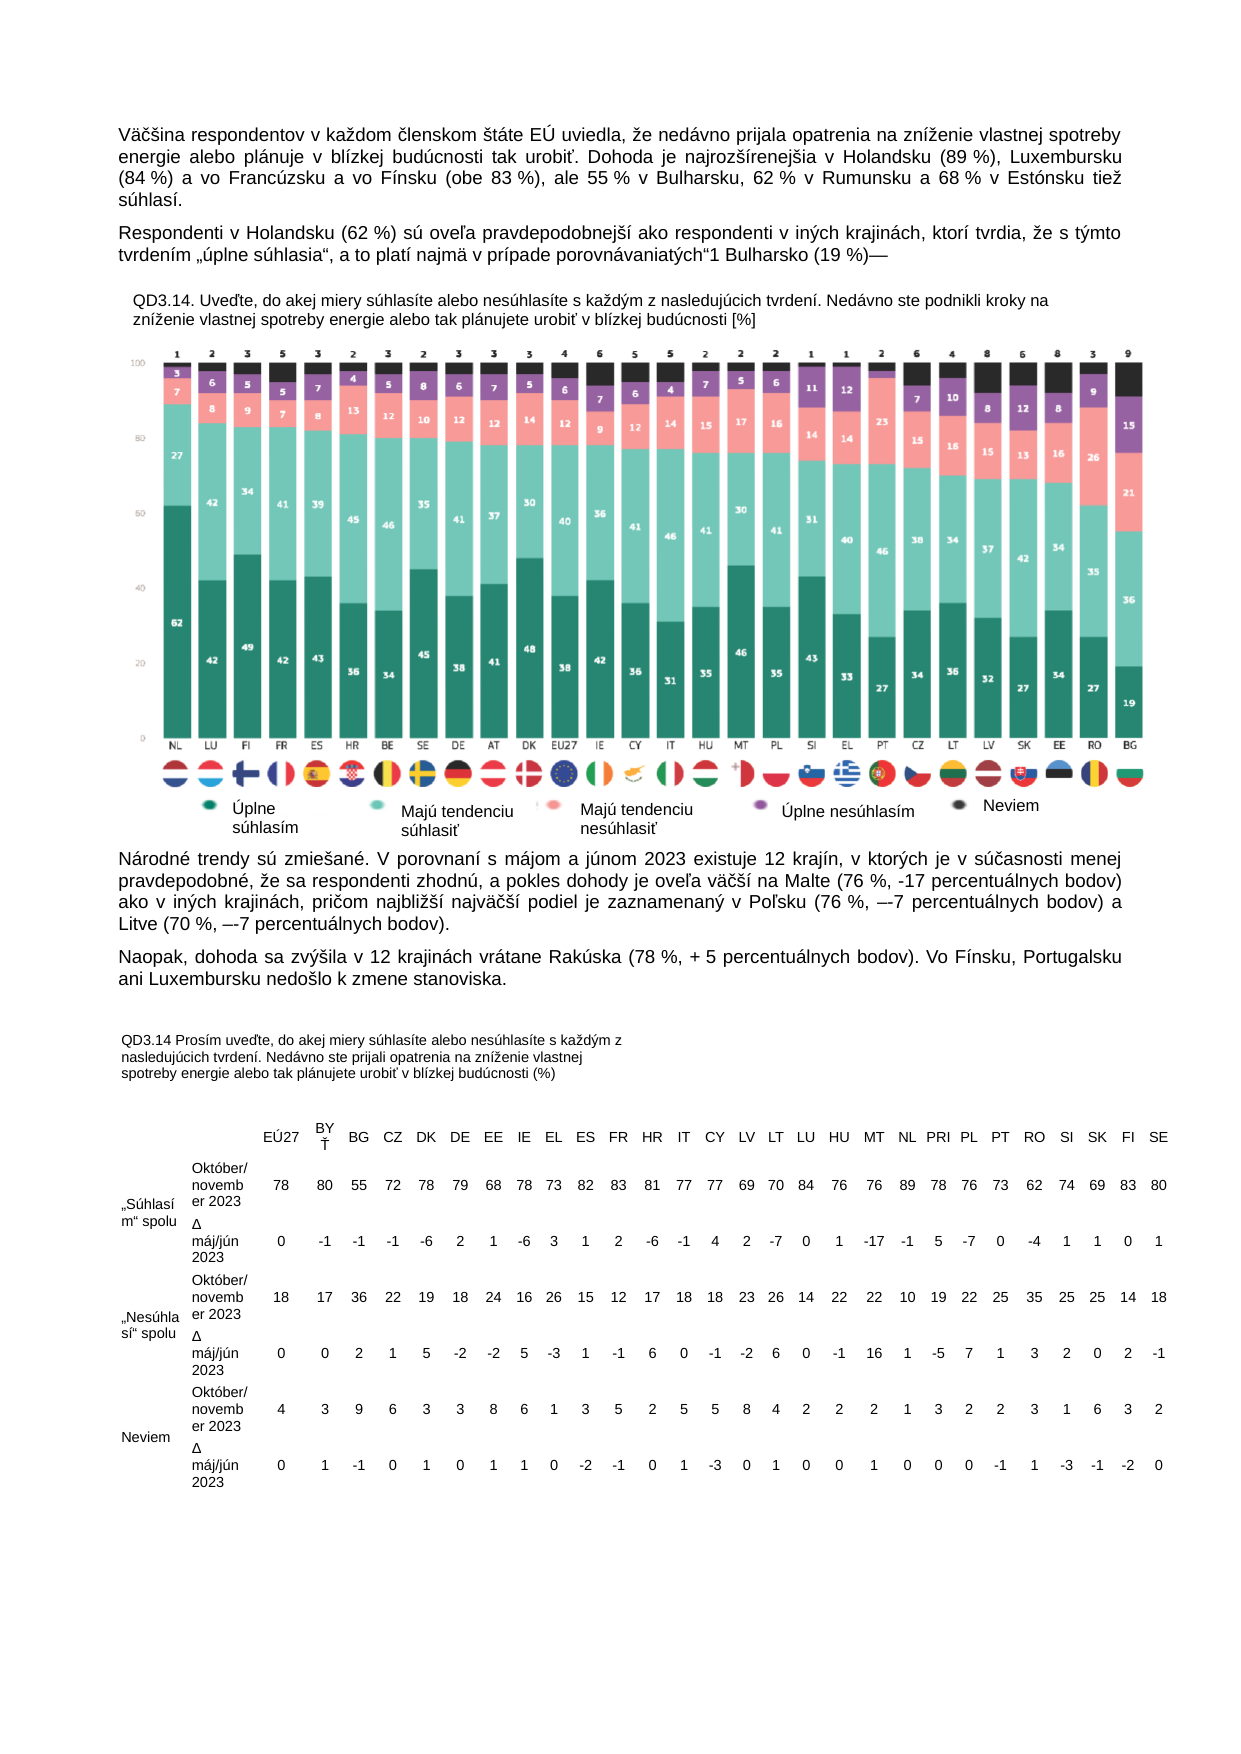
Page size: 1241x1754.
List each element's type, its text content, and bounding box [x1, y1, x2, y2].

table_cell 77 [698, 1157, 732, 1213]
table_cell [341, 1085, 376, 1117]
table_cell 16 [856, 1325, 892, 1381]
table_cell 19 [409, 1269, 443, 1325]
table_header [790, 1029, 822, 1085]
table_cell 2 [1114, 1325, 1142, 1381]
table_cell -3 [538, 1325, 569, 1381]
table_cell 3 [1016, 1381, 1052, 1437]
table_cell 12 [602, 1269, 635, 1325]
table_cell 73 [984, 1157, 1016, 1213]
table_header [761, 1029, 790, 1085]
table_cell -2 [443, 1325, 477, 1381]
table_cell 1 [477, 1437, 510, 1493]
table_cell 14 [1114, 1269, 1142, 1325]
table_cell 3 [923, 1381, 954, 1437]
table_cell 1 [761, 1437, 790, 1493]
table_cell 0 [254, 1325, 308, 1381]
table_header QD3.14 Prosím uveďte, do akej miery súhlasíte alebo nesúhlasíte s každým z nasledujúcich tvrdení. Nedávno ste prijali opatrenia na zníženie vlastnej spotreby energie alebo tak plánujete urobiť v blízkej budúcnosti (%) [118, 1029, 635, 1085]
table_cell 2 [790, 1381, 822, 1437]
text Národné trendy sú zmiešané. V porovnaní s májom a júnom 2023 existuje 12 krajín, v ktorých je v súčasnosti menej pravdepodobné, že sa respondenti zhodnú, a pokles dohody je oveľa väčší na Malte (76 %, -17 percentuálnych bodov) ako v iných krajinách, pričom najbližší najväčší podiel je zaznamenaný v Poľsku (76 %, –-7 percentuálnych bodov) a Litve (70 %, –-7 percentuálnych bodov). [118, 277, 1122, 934]
table_header [698, 1029, 732, 1085]
table_cell BYŤ [308, 1117, 341, 1157]
table_cell 22 [954, 1269, 984, 1325]
table_cell 1 [822, 1213, 856, 1269]
table_cell 22 [822, 1269, 856, 1325]
table_cell 80 [1142, 1157, 1175, 1213]
table_cell 70 [761, 1157, 790, 1213]
table_cell 18 [443, 1269, 477, 1325]
table_cell [790, 1085, 822, 1117]
table_cell 1 [569, 1325, 602, 1381]
text Naopak, dohoda sa zvýšila v 12 krajinách vrátane Rakúska (78 %, + 5 percentuálnych bodov). Vo Fínsku, Portugalsku ani Luxembursku nedošlo k zmene stanoviska. [118, 946, 1122, 989]
table_cell 68 [477, 1157, 510, 1213]
table_cell 3 [308, 1381, 341, 1437]
table_cell -1 [984, 1437, 1016, 1493]
table_cell 17 [308, 1269, 341, 1325]
table_cell 2 [1053, 1325, 1081, 1381]
picture [124, 343, 1152, 823]
table_cell [189, 1117, 254, 1157]
table_cell 1 [1142, 1213, 1175, 1269]
table_cell 2 [732, 1213, 761, 1269]
table_cell 72 [376, 1157, 409, 1213]
table_cell -7 [761, 1213, 790, 1269]
table_cell 19 [923, 1269, 954, 1325]
table_cell [308, 1085, 341, 1117]
table_cell 0 [254, 1213, 308, 1269]
table_cell 2 [635, 1381, 669, 1437]
table_cell 76 [856, 1157, 892, 1213]
table_cell FR [602, 1117, 635, 1157]
table_cell 2 [602, 1213, 635, 1269]
table_cell -1 [602, 1325, 635, 1381]
table_cell Október/november 2023 [189, 1381, 254, 1437]
table_cell 0 [1081, 1325, 1114, 1381]
table_cell 0 [443, 1437, 477, 1493]
table_cell 3 [569, 1381, 602, 1437]
table_cell 5 [602, 1381, 635, 1437]
table_cell -1 [698, 1325, 732, 1381]
table_cell 1 [856, 1437, 892, 1493]
table_cell 78 [510, 1157, 538, 1213]
table_cell [376, 1085, 409, 1117]
table_cell [761, 1085, 790, 1117]
table_cell 73 [538, 1157, 569, 1213]
table_cell 0 [254, 1437, 308, 1493]
table_cell EE [477, 1117, 510, 1157]
table_header [1016, 1029, 1052, 1085]
table_cell 55 [341, 1157, 376, 1213]
table_cell Október/november 2023 [189, 1269, 254, 1325]
table_cell 76 [954, 1157, 984, 1213]
table_cell BG [341, 1117, 376, 1157]
table_cell -17 [856, 1213, 892, 1269]
table_cell 2 [443, 1213, 477, 1269]
table_header [1081, 1029, 1114, 1085]
table_cell 25 [984, 1269, 1016, 1325]
table_cell 74 [1053, 1157, 1081, 1213]
table_cell Október/november 2023 [189, 1157, 254, 1213]
table_cell 10 [892, 1269, 923, 1325]
table_cell ES [569, 1117, 602, 1157]
table_cell [923, 1085, 954, 1117]
table_cell 1 [538, 1381, 569, 1437]
table_cell -1 [602, 1437, 635, 1493]
table_header [984, 1029, 1016, 1085]
table_header [892, 1029, 923, 1085]
table_cell 22 [856, 1269, 892, 1325]
table_cell 8 [732, 1381, 761, 1437]
table_cell 0 [1114, 1213, 1142, 1269]
table_cell 2 [1142, 1381, 1175, 1437]
table_cell -1 [341, 1437, 376, 1493]
table_cell 18 [254, 1269, 308, 1325]
table_cell -2 [477, 1325, 510, 1381]
table_cell 22 [376, 1269, 409, 1325]
table_cell LU [790, 1117, 822, 1157]
table_cell -1 [341, 1213, 376, 1269]
table_cell LT [761, 1117, 790, 1157]
table_cell -4 [1016, 1213, 1052, 1269]
table_cell 3 [538, 1213, 569, 1269]
table_header [822, 1029, 856, 1085]
table_cell 0 [790, 1213, 822, 1269]
table_cell SE [1142, 1117, 1175, 1157]
table_cell NL [892, 1117, 923, 1157]
table_cell 78 [923, 1157, 954, 1213]
table_header [1053, 1029, 1081, 1085]
table_cell 3 [409, 1381, 443, 1437]
table_cell -7 [954, 1213, 984, 1269]
table_cell 4 [761, 1381, 790, 1437]
table_cell 76 [822, 1157, 856, 1213]
table_cell [670, 1085, 698, 1117]
table_cell -2 [569, 1437, 602, 1493]
table_cell 89 [892, 1157, 923, 1213]
table_cell 4 [698, 1213, 732, 1269]
table_cell 69 [732, 1157, 761, 1213]
table_cell 36 [341, 1269, 376, 1325]
table_cell [1142, 1085, 1175, 1117]
table_cell 0 [790, 1325, 822, 1381]
table_cell [538, 1085, 569, 1117]
table_cell 5 [670, 1381, 698, 1437]
table_cell 0 [732, 1437, 761, 1493]
table_cell Δ máj/jún 2023 [189, 1213, 254, 1269]
table_cell 16 [510, 1269, 538, 1325]
table_cell -6 [409, 1213, 443, 1269]
table_cell -3 [698, 1437, 732, 1493]
table_cell 78 [409, 1157, 443, 1213]
table_cell 1 [892, 1325, 923, 1381]
table_cell [698, 1085, 732, 1117]
table_cell 0 [635, 1437, 669, 1493]
table_cell [477, 1085, 510, 1117]
table_cell 26 [761, 1269, 790, 1325]
table_cell 1 [670, 1437, 698, 1493]
table_cell 9 [341, 1381, 376, 1437]
table_cell 0 [308, 1325, 341, 1381]
table_cell -1 [376, 1213, 409, 1269]
table_cell PRI [923, 1117, 954, 1157]
table_cell -1 [822, 1325, 856, 1381]
table_cell 0 [923, 1437, 954, 1493]
table_cell Neviem [118, 1381, 189, 1493]
table_cell 14 [790, 1269, 822, 1325]
table_cell 1 [1081, 1213, 1114, 1269]
table_cell 62 [1016, 1157, 1052, 1213]
table_cell 0 [892, 1437, 923, 1493]
table_cell 5 [409, 1325, 443, 1381]
table_cell 15 [569, 1269, 602, 1325]
table_cell 6 [376, 1381, 409, 1437]
table_cell 83 [602, 1157, 635, 1213]
table_cell 79 [443, 1157, 477, 1213]
table_cell [118, 1117, 189, 1157]
table_header [635, 1029, 669, 1085]
table_cell 2 [822, 1381, 856, 1437]
table_cell 0 [670, 1325, 698, 1381]
text Respondenti v Holandsku (62 %) sú oveľa pravdepodobnejší ako respondenti v iných krajinách, ktorí tvrdia, že s týmto tvrdením „úplne súhlasia“, a to platí najmä v prípade porovnávaniatých“1 Bulharsko (19 %)— [118, 222, 1122, 265]
table_cell MT [856, 1117, 892, 1157]
table_cell -2 [1114, 1437, 1142, 1493]
text Väčšina respondentov v každom členskom štáte EÚ uviedla, že nedávno prijala opatrenia na zníženie vlastnej spotreby energie alebo plánuje v blízkej budúcnosti tak urobiť. Dohoda je najrozšírenejšia v Holandsku (89 %), Luxembursku (84 %) a vo Francúzsku a vo Fínsku (obe 83 %), ale 55 % v Bulharsku, 62 % v Rumunsku a 68 % v Estónsku tiež súhlasí. [118, 124, 1122, 210]
table_cell [569, 1085, 602, 1117]
table_cell -2 [732, 1325, 761, 1381]
table_cell EL [538, 1117, 569, 1157]
table_cell 2 [856, 1381, 892, 1437]
table_cell -1 [670, 1213, 698, 1269]
table_cell SK [1081, 1117, 1114, 1157]
table_cell LV [732, 1117, 761, 1157]
table_cell 0 [984, 1213, 1016, 1269]
table_cell RO [1016, 1117, 1052, 1157]
table_cell [602, 1085, 635, 1117]
table_cell 6 [1081, 1381, 1114, 1437]
table_cell 3 [1114, 1381, 1142, 1437]
table_cell 5 [923, 1213, 954, 1269]
table_cell 1 [1053, 1213, 1081, 1269]
table_cell 0 [538, 1437, 569, 1493]
table_cell [409, 1085, 443, 1117]
table_cell 17 [635, 1269, 669, 1325]
table_cell 80 [308, 1157, 341, 1213]
table_cell [510, 1085, 538, 1117]
table_cell 5 [698, 1381, 732, 1437]
table_header [1114, 1029, 1142, 1085]
table_cell 26 [538, 1269, 569, 1325]
table_cell 24 [477, 1269, 510, 1325]
table_cell [732, 1085, 761, 1117]
table_cell [1053, 1085, 1081, 1117]
table_cell SI [1053, 1117, 1081, 1157]
table_cell 1 [376, 1325, 409, 1381]
table_cell 1 [1053, 1381, 1081, 1437]
table_cell 1 [569, 1213, 602, 1269]
table_cell 18 [1142, 1269, 1175, 1325]
table_cell „Nesúhlasí“ spolu [118, 1269, 189, 1381]
table_cell [1114, 1085, 1142, 1117]
table_cell 77 [670, 1157, 698, 1213]
table_cell 18 [670, 1269, 698, 1325]
table_cell Δ máj/jún 2023 [189, 1437, 254, 1493]
table_cell [856, 1085, 892, 1117]
table_cell 7 [954, 1325, 984, 1381]
table_cell [254, 1085, 308, 1117]
table_cell 8 [477, 1381, 510, 1437]
table_header [670, 1029, 698, 1085]
table_cell 3 [443, 1381, 477, 1437]
table_cell 18 [698, 1269, 732, 1325]
table_cell CY [698, 1117, 732, 1157]
table_cell DE [443, 1117, 477, 1157]
table_cell 1 [409, 1437, 443, 1493]
table_cell HU [822, 1117, 856, 1157]
table_cell 1 [1016, 1437, 1052, 1493]
table_cell [1016, 1085, 1052, 1117]
table_cell 0 [376, 1437, 409, 1493]
table_cell HR [635, 1117, 669, 1157]
table_cell 78 [254, 1157, 308, 1213]
table_cell -1 [892, 1213, 923, 1269]
table_cell CZ [376, 1117, 409, 1157]
table_cell EÚ27 [254, 1117, 308, 1157]
table_cell 0 [1142, 1437, 1175, 1493]
table_cell PL [954, 1117, 984, 1157]
table_cell 0 [822, 1437, 856, 1493]
table_cell 1 [510, 1437, 538, 1493]
table_cell 2 [341, 1325, 376, 1381]
table_cell 4 [254, 1381, 308, 1437]
table_header [856, 1029, 892, 1085]
table_cell -1 [1081, 1437, 1114, 1493]
table_cell 6 [510, 1381, 538, 1437]
table_cell 84 [790, 1157, 822, 1213]
table_cell -1 [1142, 1325, 1175, 1381]
table_cell [954, 1085, 984, 1117]
table_cell IE [510, 1117, 538, 1157]
table_cell 2 [954, 1381, 984, 1437]
table_cell -6 [635, 1213, 669, 1269]
table_cell 35 [1016, 1269, 1052, 1325]
table_cell „Súhlasím“ spolu [118, 1157, 189, 1269]
table_cell 23 [732, 1269, 761, 1325]
table_cell DK [409, 1117, 443, 1157]
table_cell [892, 1085, 923, 1117]
table_cell Δ máj/jún 2023 [189, 1325, 254, 1381]
table_cell 1 [477, 1213, 510, 1269]
table_header [732, 1029, 761, 1085]
table_cell IT [670, 1117, 698, 1157]
table_cell 69 [1081, 1157, 1114, 1213]
table_cell 1 [984, 1325, 1016, 1381]
table_cell 3 [1016, 1325, 1052, 1381]
table_cell 0 [954, 1437, 984, 1493]
table_cell 0 [790, 1437, 822, 1493]
table_cell -1 [308, 1213, 341, 1269]
table_cell 1 [892, 1381, 923, 1437]
table_cell [443, 1085, 477, 1117]
table_cell FI [1114, 1117, 1142, 1157]
table_cell 25 [1053, 1269, 1081, 1325]
table_cell 83 [1114, 1157, 1142, 1213]
table_header [1142, 1029, 1175, 1085]
table_cell 25 [1081, 1269, 1114, 1325]
table_header [954, 1029, 984, 1085]
table_cell 5 [510, 1325, 538, 1381]
table_cell 1 [308, 1437, 341, 1493]
table_cell -5 [923, 1325, 954, 1381]
table_cell [984, 1085, 1016, 1117]
table_cell PT [984, 1117, 1016, 1157]
table_cell 6 [761, 1325, 790, 1381]
table_cell [635, 1085, 669, 1117]
table_cell [1081, 1085, 1114, 1117]
table_cell 2 [984, 1381, 1016, 1437]
table_cell 6 [635, 1325, 669, 1381]
table_cell [118, 1085, 189, 1117]
table_header [923, 1029, 954, 1085]
table_cell 81 [635, 1157, 669, 1213]
table_cell [189, 1085, 254, 1117]
table_cell [822, 1085, 856, 1117]
table_cell -6 [510, 1213, 538, 1269]
table_cell 82 [569, 1157, 602, 1213]
table_cell -3 [1053, 1437, 1081, 1493]
